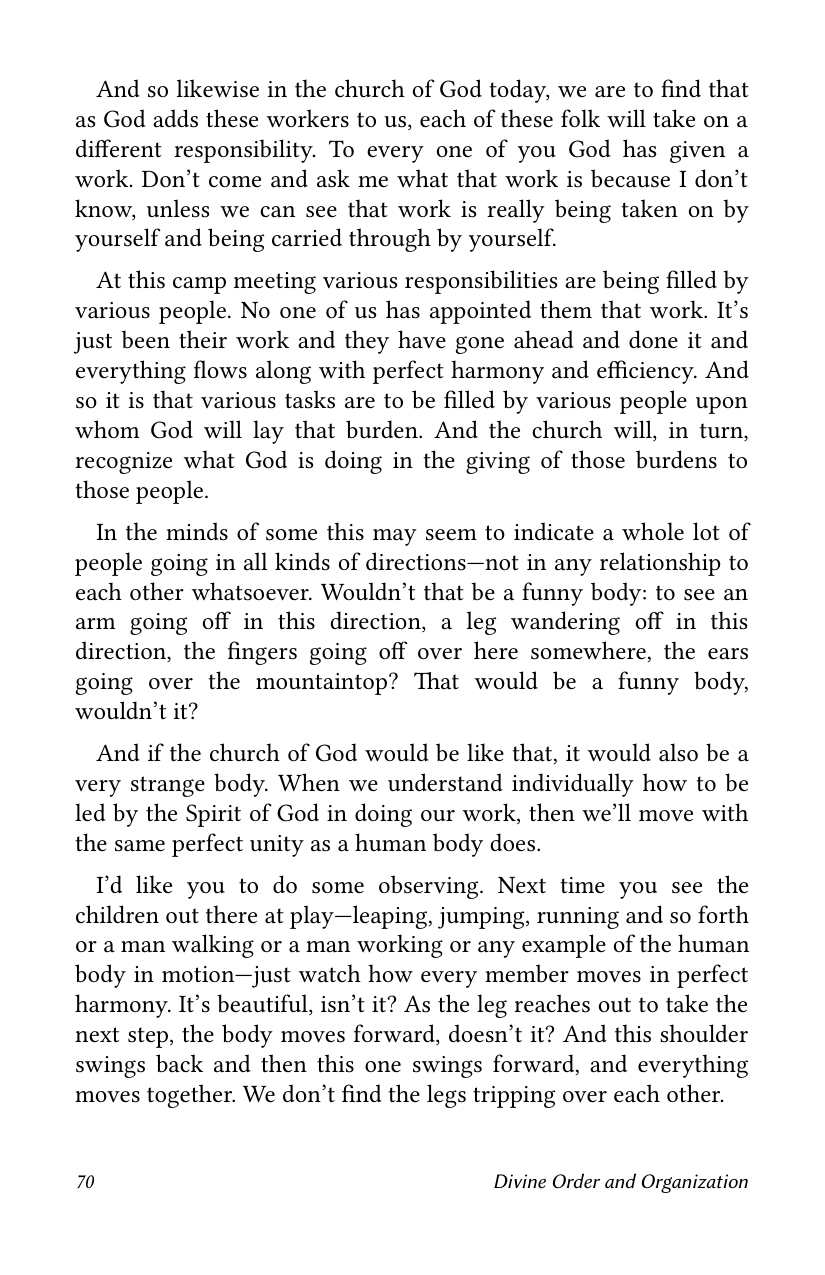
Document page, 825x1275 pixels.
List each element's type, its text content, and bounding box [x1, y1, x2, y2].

text At this camp meeting various responsibilities are being filled by various people. No one of us has appointed them that work. It’s just been their work and they have gone ahead and done it and everything flows along with perfect harmony and efficiency. And so it is that various tasks are to be filled by various people upon whom God will lay that burden. And the church will, in turn, recognize what God is doing in the giving of those burdens to those people. [75, 266, 750, 504]
text And so likewise in the church of God today, we are to find that as God adds these workers to us, each of these folk will take on a different responsibility. To every one of you God has given a work. Don’t come and ask me what that work is because I don’t know, unless we can see that work is really being taken on by yourself and being carried through by yourself. [75, 75, 750, 253]
text And if the church of God would be like that, it would also be a very strange body. When we understand individually how to be led by the Spirit of God in doing our work, then we’ll move with the same perfect unity as a human body does. [75, 739, 750, 857]
text I’d like you to do some observing. Next time you see the children out there at play—leaping, jumping, running and so forth or a man walking or a man working or any example of the human body in motion—just watch how every member moves in perfect harmony. It’s beautiful, isn’t it? As the leg reaches out to take the next step, the body moves forward, doesn’t it? And this shoulder swings back and then this one swings forward, and everything moves together. We don’t find the legs tripping over each other. [75, 871, 750, 1108]
text In the minds of some this may seem to indicate a whole lot of people going in all kinds of directions—not in any relationship to each other whatsoever. Wouldn’t that be a funny body: to see an arm going off in this direction, a leg wandering off in this direction, the fingers going off over here somewhere, the ears going over the mountaintop? That would be a funny body, wouldn’t it? [75, 518, 750, 726]
